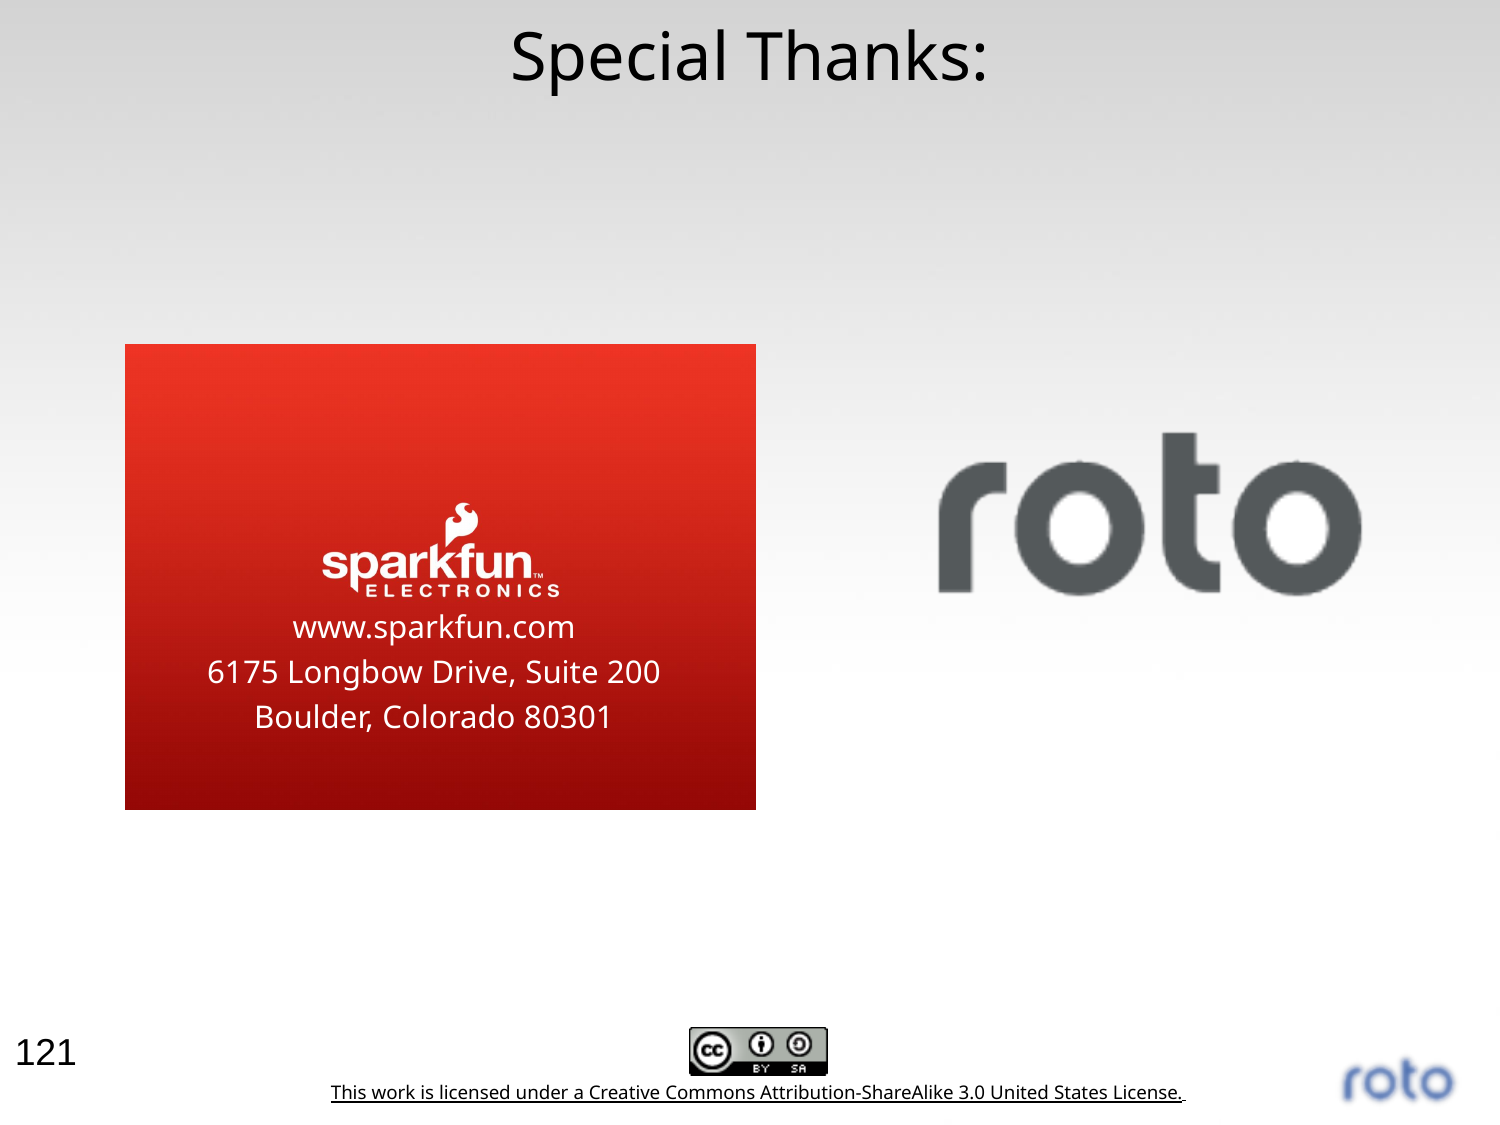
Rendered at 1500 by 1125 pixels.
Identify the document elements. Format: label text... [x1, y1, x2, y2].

text_box www.sparkfun.com 6175 Longbow Drive, Suite 200 Boulder, Colorado 80301 [166, 627, 702, 716]
title Special Thanks: [112, 0, 1388, 188]
picture [0, 0, 1500, 1125]
